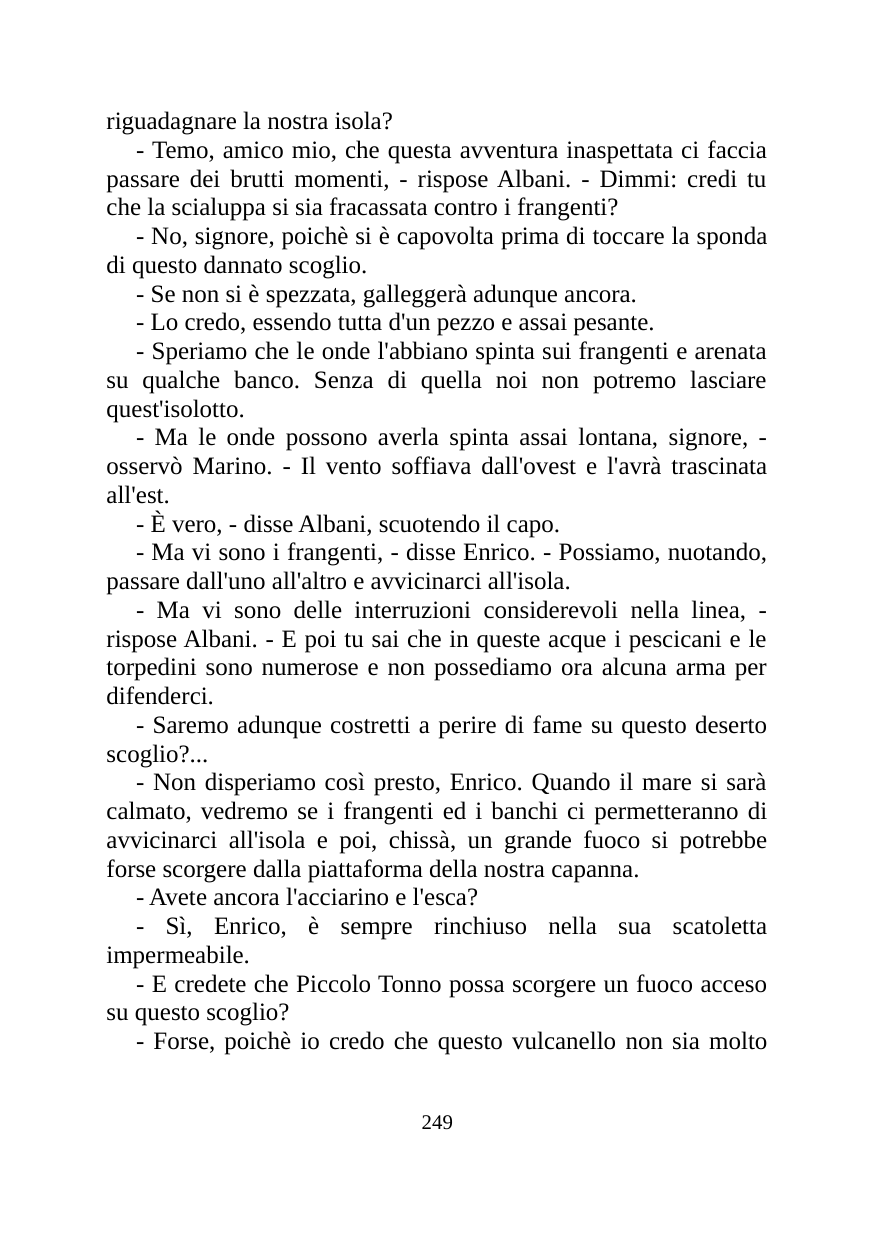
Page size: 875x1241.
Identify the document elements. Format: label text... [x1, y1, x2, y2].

text - È vero, - disse Albani, scuotendo il capo. [106, 509, 768, 537]
text - Saremo adunque costretti a perire di fame su questo deserto scoglio?... [106, 710, 768, 767]
text - Forse, poichè io credo che questo vulcanello non sia molto [106, 1026, 768, 1055]
text riguadagnare la nostra isola? [106, 106, 768, 135]
text - Sì, Enrico, è sempre rinchiuso nella sua scatoletta impermeabile. [106, 911, 768, 969]
text - E credete che Piccolo Tonno possa scorgere un fuoco acceso su questo scoglio? [106, 969, 768, 1026]
text - Non disperiamo così presto, Enrico. Quando il mare si sarà calmato, vedremo se i frangenti ed i banchi ci permetteranno di avvicinarci all'isola e poi, chissà, un grande fuoco si potrebbe forse scorgere dalla piattaforma della nostra capanna. [106, 767, 768, 882]
text - Temo, amico mio, che questa avventura inaspettata ci faccia passare dei brutti momenti, - rispose Albani. - Dimmi: credi tu che la scialuppa si sia fracassata contro i frangenti? [106, 135, 768, 221]
text - No, signore, poichè si è capovolta prima di toccare la sponda di questo dannato scoglio. [106, 221, 768, 279]
text - Ma vi sono delle interruzioni considerevoli nella linea, - rispose Albani. - E poi tu sai che in queste acque i pescicani e le torpedini sono numerose e non possediamo ora alcuna arma per difenderci. [106, 595, 768, 710]
text - Se non si è spezzata, galleggerà adunque ancora. [106, 279, 768, 307]
text - Lo credo, essendo tutta d'un pezzo e assai pesante. [106, 307, 768, 336]
text - Ma vi sono i frangenti, - disse Enrico. - Possiamo, nuotando, passare dall'uno all'altro e avvicinarci all'isola. [106, 537, 768, 595]
text - Avete ancora l'acciarino e l'esca? [106, 882, 768, 911]
text - Ma le onde possono averla spinta assai lontana, signore, - osservò Marino. - Il vento soffiava dall'ovest e l'avrà trascinata all'est. [106, 422, 768, 509]
text - Speriamo che le onde l'abbiano spinta sui frangenti e arenata su qualche banco. Senza di quella noi non potremo lasciare quest'isolotto. [106, 336, 768, 422]
